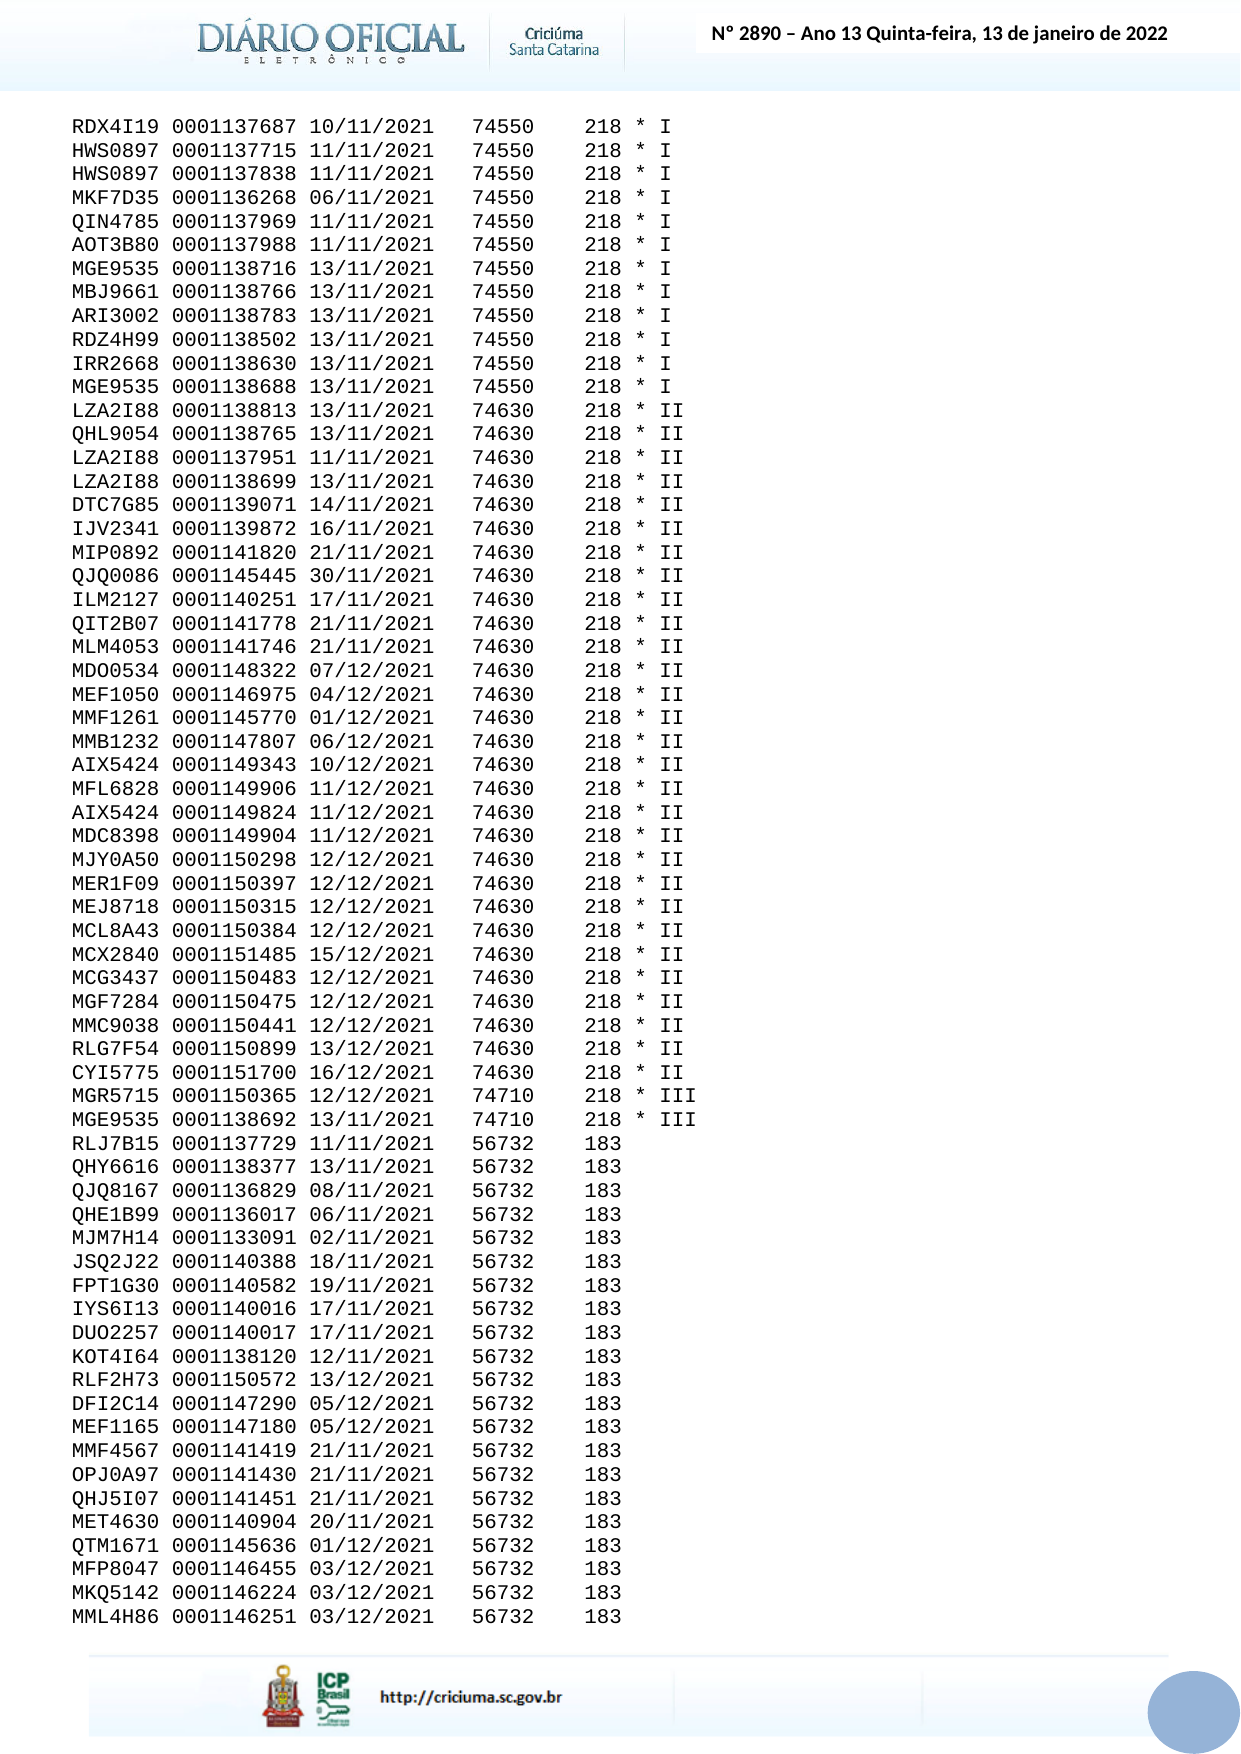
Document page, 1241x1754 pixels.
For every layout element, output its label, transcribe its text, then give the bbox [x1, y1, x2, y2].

text DUO2257 0001140017 17/11/2021 56732 183 [59, 1322, 1181, 1346]
text MLM4053 0001141746 21/11/2021 74630 218 * II [59, 636, 1181, 660]
text RDX4I19 0001137687 10/11/2021 74550 218 * I [59, 116, 1181, 140]
text QJQ0086 0001145445 30/11/2021 74630 218 * II [59, 565, 1181, 589]
text QIN4785 0001137969 11/11/2021 74550 218 * I [59, 211, 1181, 234]
text MGF7284 0001150475 12/12/2021 74630 218 * II [59, 991, 1181, 1014]
text LZA2I88 0001138699 13/11/2021 74630 218 * II [59, 471, 1181, 494]
text HWS0897 0001137715 11/11/2021 74550 218 * I [59, 140, 1181, 163]
text MGE9535 0001138692 13/11/2021 74710 218 * III [59, 1109, 1181, 1133]
text RLJ7B15 0001137729 11/11/2021 56732 183 [59, 1133, 1181, 1156]
text MDO0534 0001148322 07/12/2021 74630 218 * II [59, 660, 1181, 683]
text MGE9535 0001138716 13/11/2021 74550 218 * I [59, 258, 1181, 282]
text ILM2127 0001140251 17/11/2021 74630 218 * II [59, 589, 1181, 613]
text MMF4567 0001141419 21/11/2021 56732 183 [59, 1440, 1181, 1464]
text IRR2668 0001138630 13/11/2021 74550 218 * I [59, 352, 1181, 376]
text QIT2B07 0001141778 21/11/2021 74630 218 * II [59, 613, 1181, 636]
text QTM1671 0001145636 01/12/2021 56732 183 [59, 1535, 1181, 1558]
text KOT4I64 0001138120 12/11/2021 56732 183 [59, 1346, 1181, 1369]
text ARI3002 0001138783 13/11/2021 74550 218 * I [59, 305, 1181, 329]
text MEF1050 0001146975 04/12/2021 74630 218 * II [59, 683, 1181, 707]
text QHJ5I07 0001141451 21/11/2021 56732 183 [59, 1487, 1181, 1511]
text MCG3437 0001150483 12/12/2021 74630 218 * II [59, 967, 1181, 991]
text MCL8A43 0001150384 12/12/2021 74630 218 * II [59, 920, 1181, 944]
text JSQ2J22 0001140388 18/11/2021 56732 183 [59, 1251, 1181, 1275]
text MER1F09 0001150397 12/12/2021 74630 218 * II [59, 873, 1181, 896]
text CYI5775 0001151700 16/12/2021 74630 218 * II [59, 1062, 1181, 1086]
text AOT3B80 0001137988 11/11/2021 74550 218 * I [59, 234, 1181, 258]
text AIX5424 0001149824 11/12/2021 74630 218 * II [59, 802, 1181, 825]
text MML4H86 0001146251 03/12/2021 56732 183 [59, 1606, 1181, 1629]
text MET4630 0001140904 20/11/2021 56732 183 [59, 1511, 1181, 1535]
text MGR5715 0001150365 12/12/2021 74710 218 * III [59, 1086, 1181, 1109]
text MEJ8718 0001150315 12/12/2021 74630 218 * II [59, 896, 1181, 920]
text MJY0A50 0001150298 12/12/2021 74630 218 * II [59, 849, 1181, 873]
text MMF1261 0001145770 01/12/2021 74630 218 * II [59, 707, 1181, 731]
text MFL6828 0001149906 11/12/2021 74630 218 * II [59, 778, 1181, 802]
text MKF7D35 0001136268 06/11/2021 74550 218 * I [59, 187, 1181, 211]
text MIP0892 0001141820 21/11/2021 74630 218 * II [59, 542, 1181, 565]
text QHE1B99 0001136017 06/11/2021 56732 183 [59, 1204, 1181, 1227]
text MMC9038 0001150441 12/12/2021 74630 218 * II [59, 1014, 1181, 1038]
text RLF2H73 0001150572 13/12/2021 56732 183 [59, 1369, 1181, 1393]
text MDC8398 0001149904 11/12/2021 74630 218 * II [59, 825, 1181, 849]
text MFP8047 0001146455 03/12/2021 56732 183 [59, 1558, 1181, 1582]
text DTC7G85 0001139071 14/11/2021 74630 218 * II [59, 494, 1181, 518]
text IYS6I13 0001140016 17/11/2021 56732 183 [59, 1298, 1181, 1322]
text IJV2341 0001139872 16/11/2021 74630 218 * II [59, 518, 1181, 542]
text DFI2C14 0001147290 05/12/2021 56732 183 [59, 1393, 1181, 1417]
text MBJ9661 0001138766 13/11/2021 74550 218 * I [59, 282, 1181, 305]
text LZA2I88 0001137951 11/11/2021 74630 218 * II [59, 447, 1181, 471]
text QHL9054 0001138765 13/11/2021 74630 218 * II [59, 423, 1181, 447]
text AIX5424 0001149343 10/12/2021 74630 218 * II [59, 754, 1181, 778]
text QHY6616 0001138377 13/11/2021 56732 183 [59, 1156, 1181, 1180]
text HWS0897 0001137838 11/11/2021 74550 218 * I [59, 163, 1181, 187]
text MGE9535 0001138688 13/11/2021 74550 218 * I [59, 376, 1181, 400]
text MJM7H14 0001133091 02/11/2021 56732 183 [59, 1227, 1181, 1251]
text RDZ4H99 0001138502 13/11/2021 74550 218 * I [59, 329, 1181, 352]
text LZA2I88 0001138813 13/11/2021 74630 218 * II [59, 400, 1181, 423]
text FPT1G30 0001140582 19/11/2021 56732 183 [59, 1275, 1181, 1298]
text MEF1165 0001147180 05/12/2021 56732 183 [59, 1417, 1181, 1440]
text OPJ0A97 0001141430 21/11/2021 56732 183 [59, 1464, 1181, 1487]
text MMB1232 0001147807 06/12/2021 74630 218 * II [59, 731, 1181, 754]
text QJQ8167 0001136829 08/11/2021 56732 183 [59, 1180, 1181, 1204]
text RLG7F54 0001150899 13/12/2021 74630 218 * II [59, 1038, 1181, 1062]
text MKQ5142 0001146224 03/12/2021 56732 183 [59, 1582, 1181, 1606]
text MCX2840 0001151485 15/12/2021 74630 218 * II [59, 944, 1181, 967]
